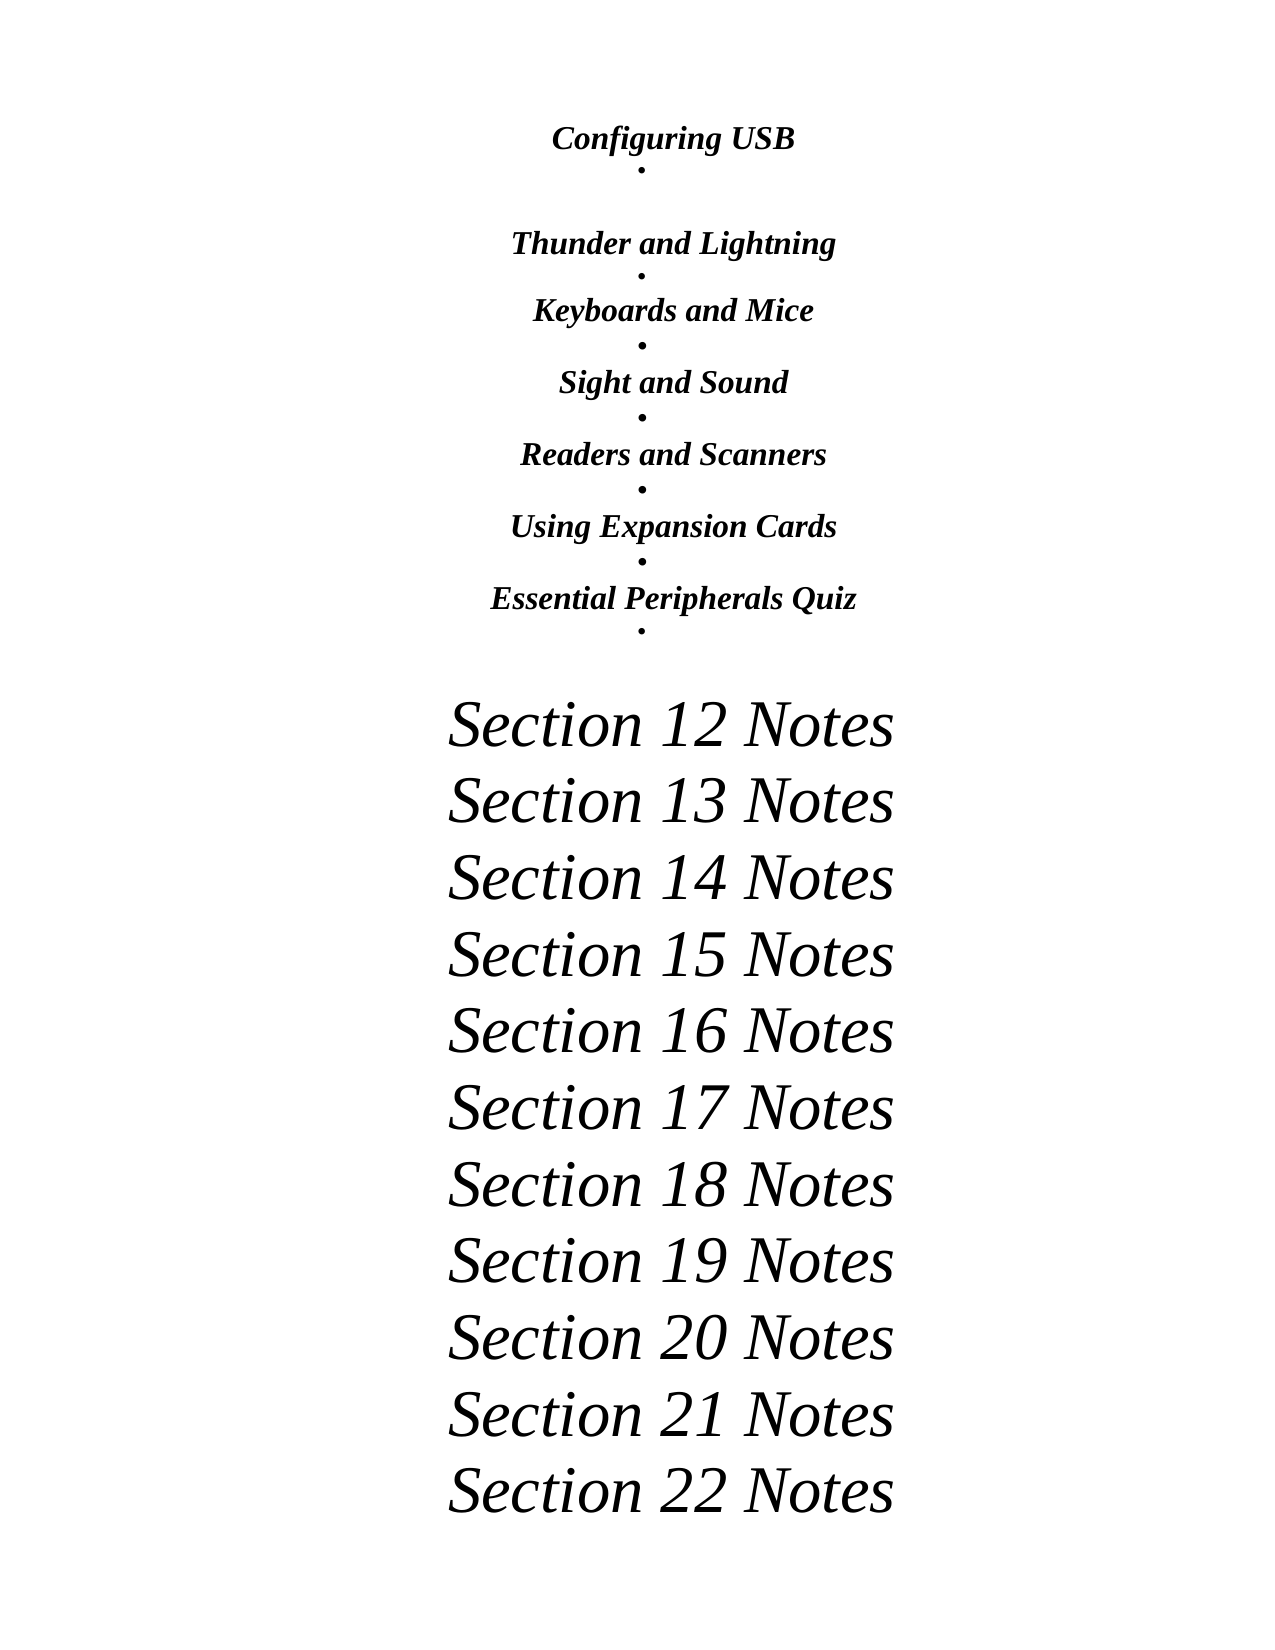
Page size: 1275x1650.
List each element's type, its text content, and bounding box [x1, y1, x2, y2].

list Section 21 Notes [156, 1374, 1157, 1451]
list Section 15 Notes [156, 914, 1157, 991]
list Essential Peripherals Quiz [156, 578, 1157, 617]
list Section 22 Notes [156, 1451, 1157, 1527]
list Thunder and Lightning [156, 223, 1157, 262]
list Sight and Sound [156, 363, 1157, 401]
list Section 12 Notes [156, 684, 1157, 761]
list Section 13 Notes [156, 761, 1157, 837]
list Section 20 Notes [156, 1297, 1157, 1374]
list Keyboards and Mice [156, 291, 1157, 329]
list Section 17 Notes [156, 1067, 1157, 1144]
list Section 19 Notes [156, 1221, 1157, 1297]
list Section 16 Notes [156, 991, 1157, 1067]
list Configuring USB [156, 118, 1157, 156]
list Section 14 Notes [156, 837, 1157, 914]
list Section 18 Notes [156, 1144, 1157, 1221]
list Using Expansion Cards [156, 507, 1157, 545]
list Readers and Scanners [156, 434, 1157, 473]
